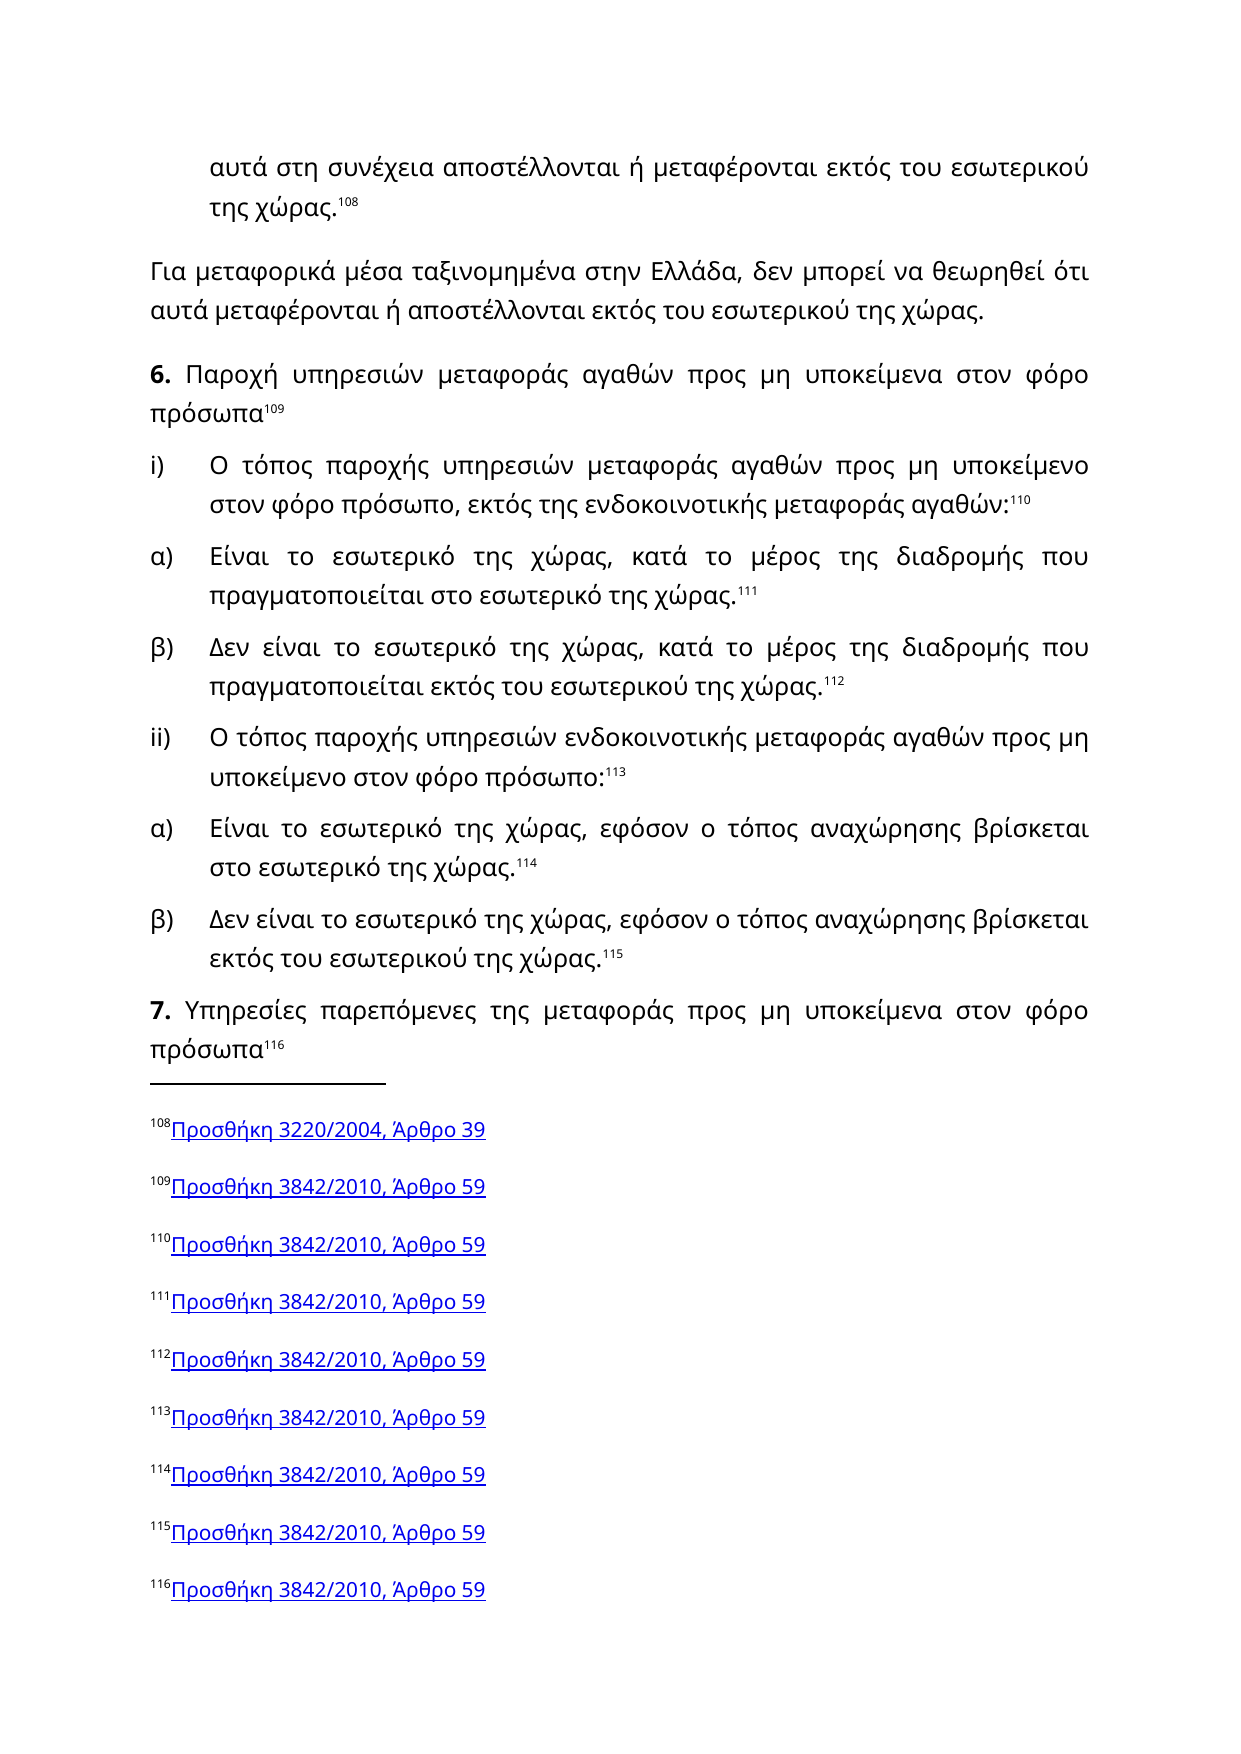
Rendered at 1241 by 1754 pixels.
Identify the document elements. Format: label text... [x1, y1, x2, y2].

list α) Είναι το εσωτερικό της χώρας, εφόσον ο τόπος αναχώρησης βρίσκεται στο εσωτερικό της χώρας. [150, 811, 1090, 884]
text Προσθήκη 3842/2010, Άρθρο 59 [150, 1576, 1090, 1604]
list αυτά στη συνέχεια αποστέλλονται ή μεταφέρονται εκτός του εσωτερικού της χώρας. [150, 150, 1090, 223]
text Προσθήκη 3842/2010, Άρθρο 59 [150, 1518, 1090, 1546]
text Προσθήκη 3842/2010, Άρθρο 59 [150, 1460, 1090, 1489]
list ii) Ο τόπος παροχής υπηρεσιών ενδοκοινοτικής μεταφοράς αγαθών προς μη υποκείμενο στον φόρο πρόσωπο: [150, 720, 1090, 793]
text Προσθήκη 3842/2010, Άρθρο 59 [150, 1230, 1090, 1258]
list α) Είναι το εσωτερικό της χώρας, κατά το μέρος της διαδρομής που πραγματοποιείται στο εσωτερικό της χώρας. [150, 538, 1090, 612]
text Προσθήκη 3842/2010, Άρθρο 59 [150, 1403, 1090, 1431]
text 7. Υπηρεσίες παρεπόμενες της μεταφοράς προς μη υποκείμενα στον φόρο πρόσωπα [150, 992, 1090, 1066]
text 6. Παροχή υπηρεσιών μεταφοράς αγαθών προς μη υποκείμενα στον φόρο πρόσωπα [150, 357, 1090, 430]
text Για μεταφορικά μέσα ταξινομημένα στην Ελλάδα, δεν μπορεί να θεωρηθεί ότι αυτά μεταφέρονται ή αποστέλλονται εκτός του εσωτερικού της χώρας. [150, 253, 1090, 327]
text Προσθήκη 3842/2010, Άρθρο 59 [150, 1287, 1090, 1316]
text Προσθήκη 3842/2010, Άρθρο 59 [150, 1172, 1090, 1201]
text Προσθήκη 3220/2004, Άρθρο 39 [150, 1115, 1090, 1143]
text Προσθήκη 3842/2010, Άρθρο 59 [150, 1345, 1090, 1373]
list β) Δεν είναι το εσωτερικό της χώρας, εφόσον ο τόπος αναχώρησης βρίσκεται εκτός του εσωτερικού της χώρας. [150, 902, 1090, 975]
list i) Ο τόπος παροχής υπηρεσιών μεταφοράς αγαθών προς μη υποκείμενο στον φόρο πρόσωπο, εκτός της ενδοκοινοτικής μεταφοράς αγαθών: [150, 447, 1090, 521]
list β) Δεν είναι το εσωτερικό της χώρας, κατά το μέρος της διαδρομής που πραγματοποιείται εκτός του εσωτερικού της χώρας. [150, 629, 1090, 702]
